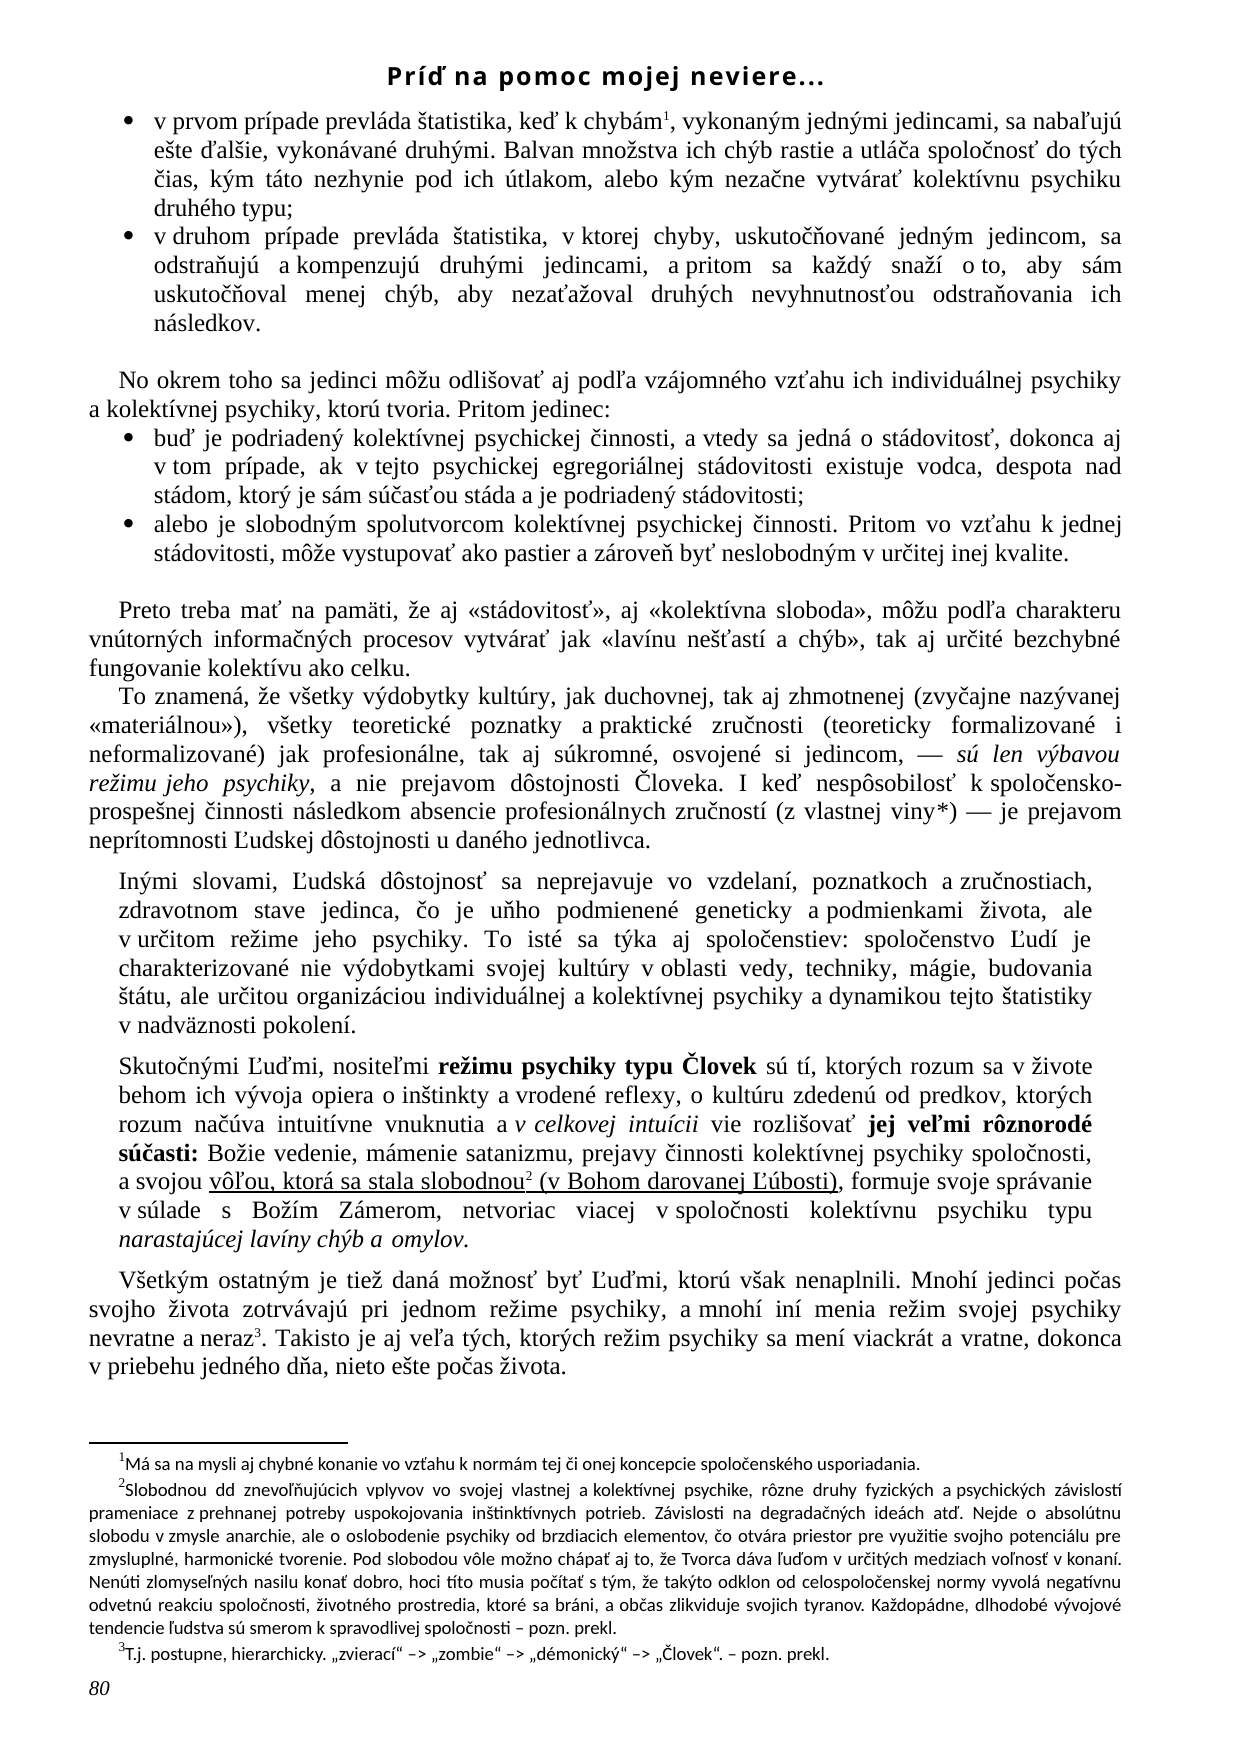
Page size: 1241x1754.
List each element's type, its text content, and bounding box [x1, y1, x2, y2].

text T.j. postupne, hierarchicky. „zvierací“ –> „zombie“ –> „démonický“ –> „Človek“. – pozn. prekl. [89, 1639, 1122, 1665]
list Má sa na mysli aj chybné konanie vo vzťahu k normám tej či onej koncepcie spoločenského usporiadania. [89, 1449, 1122, 1475]
list v druhom prípade prevláda štatistika, v ktorej chyby, uskutočňované jedným jedincom, sa odstraňujú a kompenzujú druhými jedincami, a pritom sa každý snaží o to, aby sám uskutočňoval menej chýb, aby nezaťažoval druhých nevyhnutnosťou odstraňovania ich následkov. [124, 221, 1122, 336]
list buď je podriadený kolektívnej psychickej činnosti, a vtedy sa jedná o stádovitosť, dokonca aj v tom prípade, ak v tejto psychickej egregoriálnej stádovitosti existuje vodca, despota nad stádom, ktorý je sám súčasťou stáda a je podriadený stádovitosti; [124, 423, 1122, 509]
text Všetkým ostatným je tiež daná možnosť byť Ľuďmi, ktorú však nenaplnili. Mnohí jedinci počas svojho života zotrvávajú pri jednom režime psychiky, a mnohí iní menia režim svojej psychiky nevratne a neraz. Takisto je aj veľa tých, ktorých režim psychiky sa mení viackrát a vratne, dokonca v priebehu jedného dňa, nieto ešte počas života. [89, 1265, 1122, 1380]
text Slobodnou dd znevoľňujúcich vplyvov vo svojej vlastnej a kolektívnej psychike, rôzne druhy fyzických a psychických závislostí prameniace z prehnanej potreby uspokojovania inštinktívnych potrieb. Závislosti na degradačných ideách atď. Nejde o absolútnu slobodu v zmysle anarchie, ale o oslobodenie psychiky od brzdiacich elementov, čo otvára priestor pre využitie svojho potenciálu pre zmysluplné, harmonické tvorenie. Pod slobodou vôle možno chápať aj to, že Tvorca dáva ľuďom v určitých medziach voľnosť v konaní. Nenúti zlomyseľných nasilu konať dobro, hoci títo musia počítať s tým, že takýto odklon od celospoločenskej normy vyvolá negatívnu odvetnú reakciu spoločnosti, životného prostredia, ktoré sa bráni, a občas zlikviduje svojich tyranov. Každopádne, dlhodobé vývojové tendencie ľudstva sú smerom k spravodlivej spoločnosti – pozn. prekl. [89, 1475, 1122, 1639]
text Skutočnými Ľuďmi, nositeľmi režimu psychiky typu Človek sú tí, ktorých rozum sa v živote behom ich vývoja opiera o inštinkty a vrodené reflexy, o kultúru zdedenú od predkov, ktorých rozum načúva intuitívne vnuknutia a v celkovej intuícii vie rozlišovať jej veľmi rôznorodé súčasti: Božie vedenie, mámenie satanizmu, prejavy činnosti kolektívnej psychiky spoločnosti, a svojou vôľou, ktorá sa stala slobodnou (v Bohom darovanej Ľúbosti), formuje svoje správanie v súlade s Božím Zámerom, netvoriac viacej v spoločnosti kolektívnu psychiku typu narastajúcej lavíny chýb a omylov. [118, 1051, 1092, 1253]
text To znamená, že všetky výdobytky kultúry, jak duchovnej, tak aj zhmotnenej (zvyčajne nazývanej «materiálnou»), všetky teoretické poznatky a praktické zručnosti (teoreticky formalizované i neformalizované) jak profesionálne, tak aj súkromné, osvojené si jedincom, — sú len výbavou režimu jeho psychiky, a nie prejavom dôstojnosti Človeka. I keď nespôsobilosť k spoločensko-prospešnej činnosti následkom absencie profesionálnych zručností (z vlastnej viny*) — je prejavom neprítomnosti Ľudskej dôstojnosti u daného jednotlivca. [89, 681, 1122, 854]
text No okrem toho sa jedinci môžu odlišovať aj podľa vzájomného vzťahu ich individuálnej psychiky a kolektívnej psychiky, ktorú tvoria. Pritom jedinec: [89, 365, 1122, 423]
list alebo je slobodným spolutvorcom kolektívnej psychickej činnosti. Pritom vo vzťahu k jednej stádovitosti, môže vystupovať ako pastier a zároveň byť neslobodným v určitej inej kvalite. [124, 509, 1122, 566]
list v prvom prípade prevláda štatistika, keď k chybám, vykonaným jednými jedincami, sa nabaľujú ešte ďalšie, vykonávané druhými. Balvan množstva ich chýb rastie a utláča spoločnosť do tých čias, kým táto nezhynie pod ich útlakom, alebo kým nezačne vytvárať kolektívnu psychiku druhého typu; [124, 106, 1122, 221]
text Inými slovami, Ľudská dôstojnosť sa neprejavuje vo vzdelaní, poznatkoch a zručnostiach, zdravotnom stave jedinca, čo je uňho podmienené geneticky a podmienkami života, ale v určitom režime jeho psychiky. To isté sa týka aj spoločenstiev: spoločenstvo Ľudí je charakterizované nie výdobytkami svojej kultúry v oblasti vedy, techniky, mágie, budovania štátu, ale určitou organizáciou individuálnej a kolektívnej psychiky a dynamikou tejto štatistiky v nadväznosti pokolení. [118, 866, 1092, 1039]
text Preto treba mať na pamäti, že aj «stádovitosť», aj «kolektívna sloboda», môžu podľa charakteru vnútorných informačných procesov vytvárať jak «lavínu nešťastí a chýb», tak aj určité bezchybné fungovanie kolektívu ako celku. [89, 595, 1122, 681]
